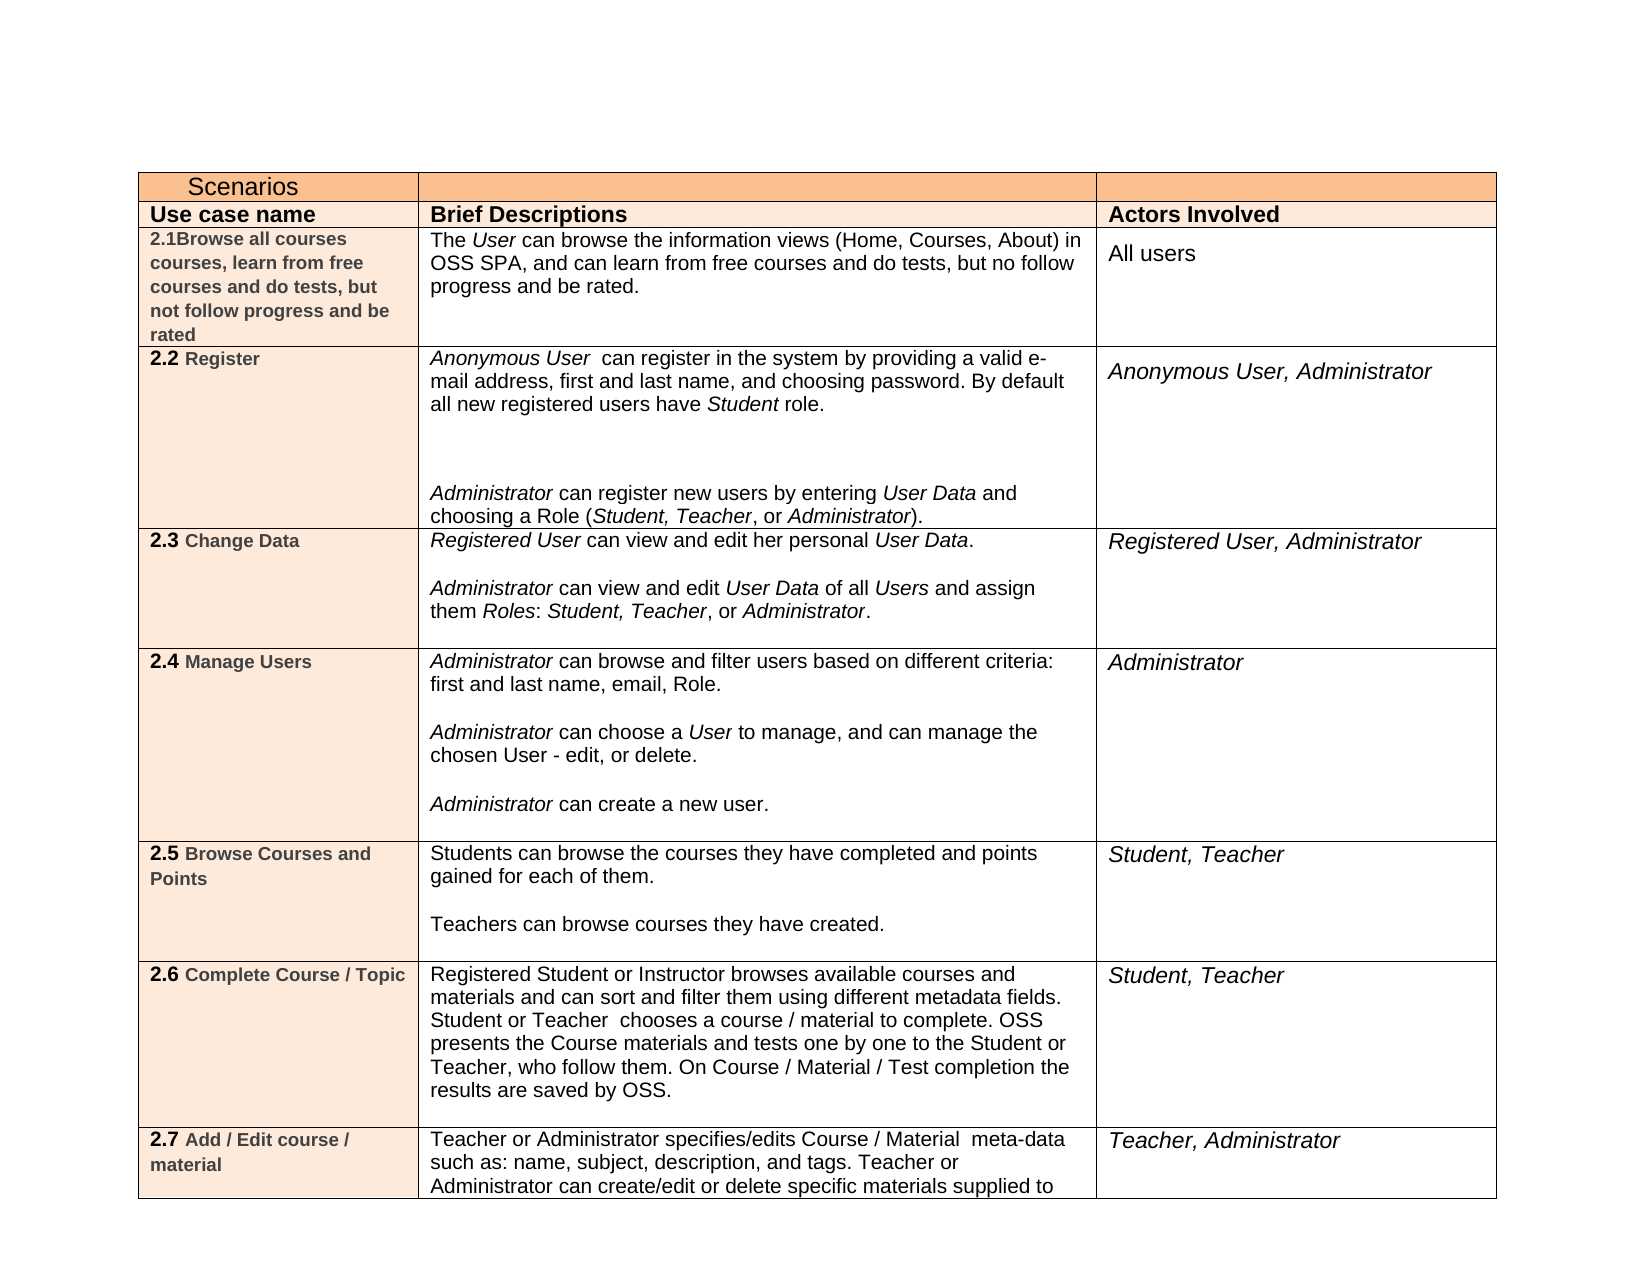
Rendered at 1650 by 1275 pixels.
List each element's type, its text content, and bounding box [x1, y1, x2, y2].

table_cell Registered User, Administrator [1097, 529, 1496, 648]
table_cell Actors Involved [1097, 202, 1496, 227]
table_cell 2.3 Change Data [139, 529, 418, 648]
table_cell Brief Descriptions [419, 202, 1096, 227]
table_header Scenarios [139, 173, 418, 201]
table_cell 2.5 Browse Courses and Points [139, 842, 418, 961]
table_cell Administrator can browse and filter users based on different criteria: first and last name, email, Role. Administrator can choose a User to manage, and can manage the chosen User - edit, or delete. Administrator can create a new user. [419, 649, 1096, 841]
table_cell All users [1097, 228, 1496, 346]
table_cell Teacher, Administrator [1097, 1128, 1496, 1197]
table_cell The User can browse the information views (Home, Courses, About) in OSS SPA, and can learn from free courses and do tests, but no follow progress and be rated. [419, 228, 1096, 346]
table_cell Registered Student or Instructor browses available courses and materials and can sort and filter them using different metadata fields. Student or Teacher chooses a course / material to complete. OSS presents the Course materials and tests one by one to the Student or Teacher, who follow them. On Course / Material / Test completion the results are saved by OSS. [419, 962, 1096, 1127]
table_header [1097, 173, 1496, 201]
table_cell 2.2 Register [139, 347, 418, 528]
table_cell Use case name [139, 202, 418, 227]
table_cell Anonymous User, Administrator [1097, 347, 1496, 528]
table_header [419, 173, 1096, 201]
table_cell 2.6 Complete Course / Topic [139, 962, 418, 1127]
table_cell Student, Teacher [1097, 842, 1496, 961]
table_cell Student, Teacher [1097, 962, 1496, 1127]
table_cell 2.7 Add / Edit course / material [139, 1128, 418, 1197]
table_cell Teacher or Administrator specifies/edits Course / Material meta-data such as: name, subject, description, and tags. Teacher or Administrator can create/edit or delete specific materials supplied to [419, 1128, 1096, 1197]
table_cell Administrator [1097, 649, 1496, 841]
table_cell Registered User can view and edit her personal User Data. Administrator can view and edit User Data of all Users and assign them Roles: Student, Teacher, or Administrator. [419, 529, 1096, 648]
table_cell Anonymous User can register in the system by providing a valid e-mail address, first and last name, and choosing password. By default all new registered users have Student role. Administrator can register new users by entering User Data and choosing a Role (Student, Teacher, or Administrator). [419, 347, 1096, 528]
table_cell 2.4 Manage Users [139, 649, 418, 841]
table_cell 2.1Browse all courses courses, learn from free courses and do tests, but not follow progress and be rated [139, 228, 418, 346]
table_cell Students can browse the courses they have completed and points gained for each of them. Teachers can browse courses they have created. [419, 842, 1096, 961]
